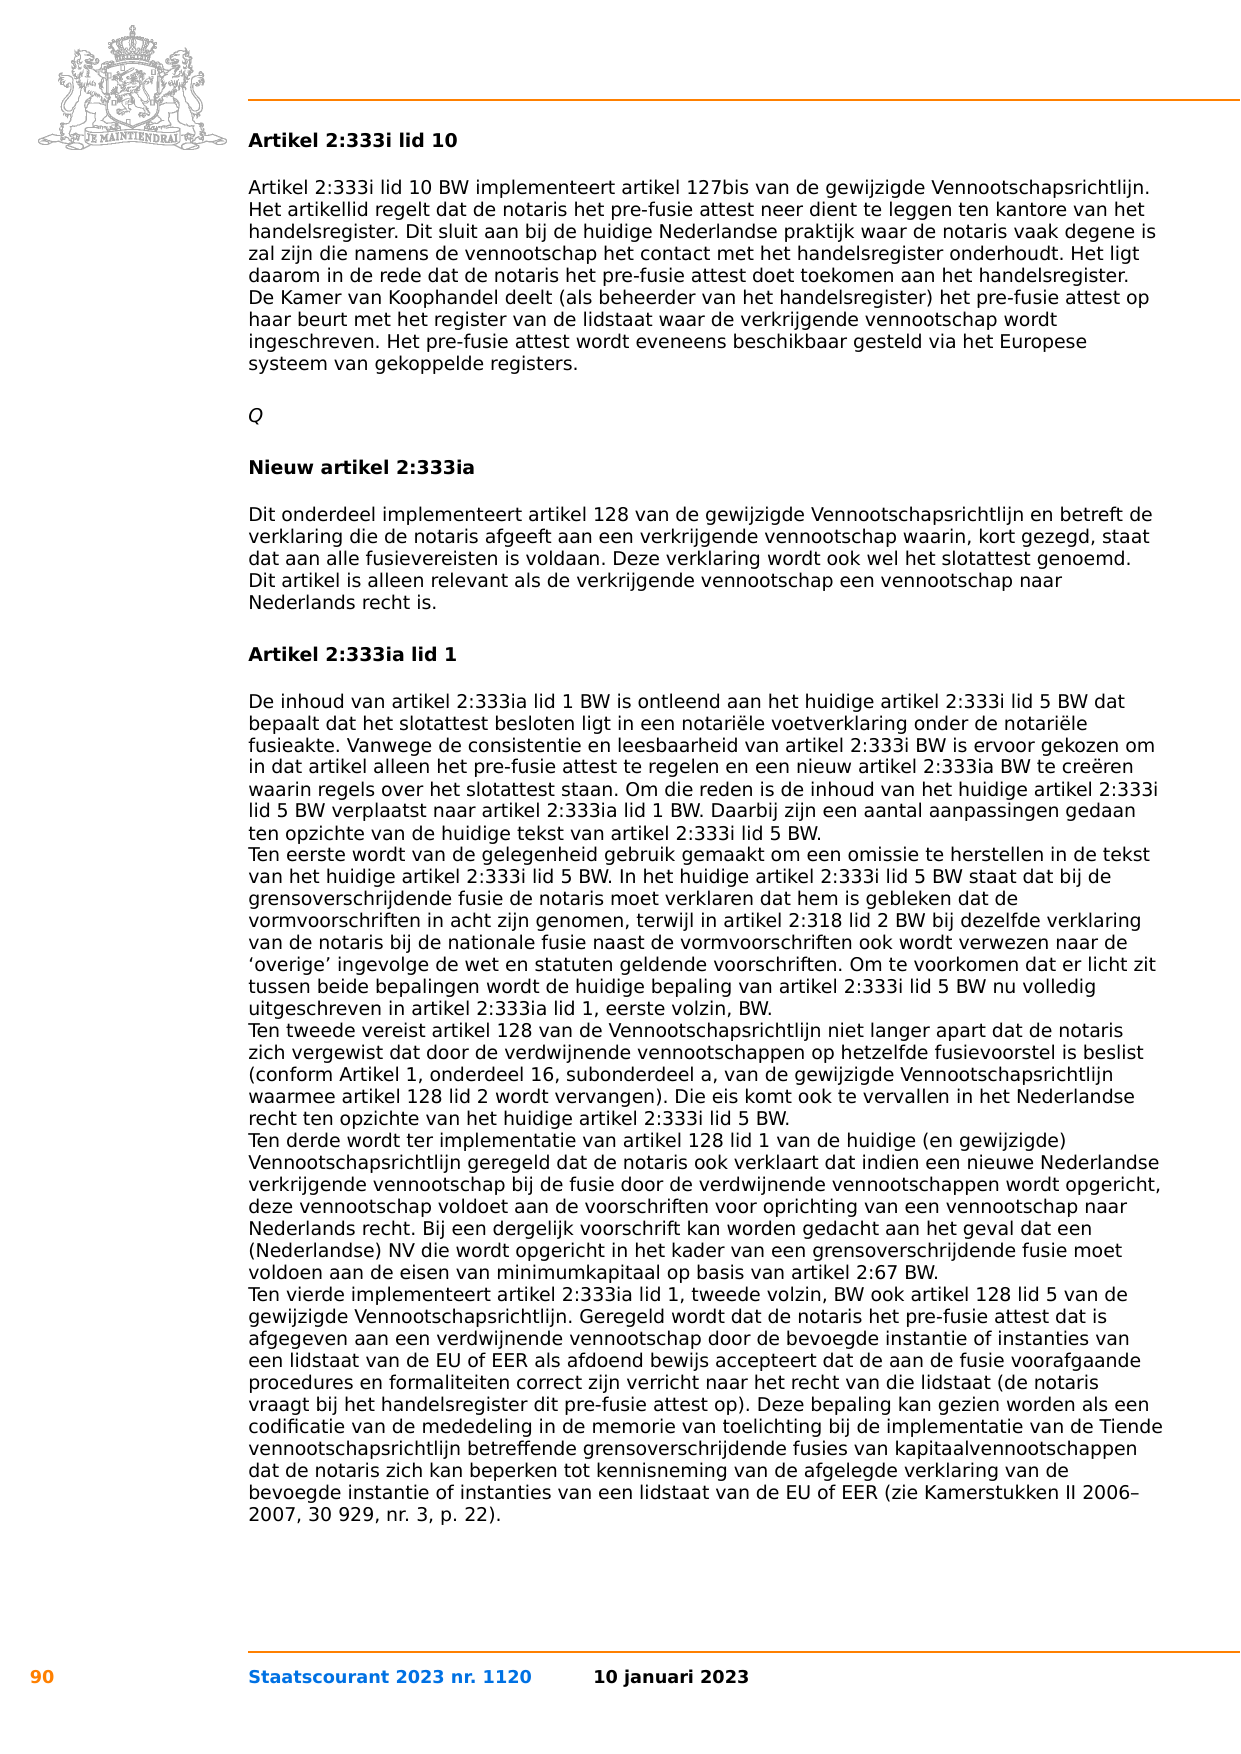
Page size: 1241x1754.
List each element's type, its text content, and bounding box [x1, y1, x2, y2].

subtitle Nieuw artikel 2:333ia [248, 457, 1163, 479]
text Ten tweede vereist artikel 128 van de Vennootschapsrichtlijn niet langer apart dat de notaris zich vergewist dat door de verdwijnende vennootschappen op hetzelfde fusievoorstel is beslist (conform Artikel 1, onderdeel 16, subonderdeel a, van de gewijzigde Vennootschapsrichtlijn waarmee artikel 128 lid 2 wordt vervangen). Die eis komt ook te vervallen in het Nederlandse recht ten opzichte van het huidige artikel 2:333i lid 5 BW. [248, 1020, 1163, 1130]
subtitle Artikel 2:333i lid 10 [248, 130, 1163, 152]
text De inhoud van artikel 2:333ia lid 1 BW is ontleend aan het huidige artikel 2:333i lid 5 BW dat bepaalt dat het slotattest besloten ligt in een notariële voetverklaring onder de notariële fusieakte. Vanwege de consistentie en leesbaarheid van artikel 2:333i BW is ervoor gekozen om in dat artikel alleen het pre-fusie attest te regelen en een nieuw artikel 2:333ia BW te creëren waarin regels over het slotattest staan. Om die reden is de inhoud van het huidige artikel 2:333i lid 5 BW verplaatst naar artikel 2:333ia lid 1 BW. Daarbij zijn een aantal aanpassingen gedaan ten opzichte van de huidige tekst van artikel 2:333i lid 5 BW. [248, 691, 1163, 844]
subtitle Artikel 2:333ia lid 1 [248, 643, 1163, 666]
text Ten derde wordt ter implementatie van artikel 128 lid 1 van de huidige (en gewijzigde) Vennootschapsrichtlijn geregeld dat de notaris ook verklaart dat indien een nieuwe Nederlandse verkrijgende vennootschap bij de fusie door de verdwijnende vennootschappen wordt opgericht, deze vennootschap voldoet aan de voorschriften voor oprichting van een vennootschap naar Nederlands recht. Bij een dergelijk voorschrift kan worden gedacht aan het geval dat een (Nederlandse) NV die wordt opgericht in het kader van een grensoverschrijdende fusie moet voldoen aan de eisen van minimumkapitaal op basis van artikel 2:67 BW. [248, 1130, 1163, 1284]
text Dit onderdeel implementeert artikel 128 van de gewijzigde Vennootschapsrichtlijn en betreft de verklaring die de notaris afgeeft aan een verkrijgende vennootschap waarin, kort gezegd, staat dat aan alle fusievereisten is voldaan. Deze verklaring wordt ook wel het slotattest genoemd. Dit artikel is alleen relevant als de verkrijgende vennootschap een vennootschap naar Nederlands recht is. [248, 504, 1163, 613]
text Ten eerste wordt van de gelegenheid gebruik gemaakt om een omissie te herstellen in de tekst van het huidige artikel 2:333i lid 5 BW. In het huidige artikel 2:333i lid 5 BW staat dat bij de grensoverschrijdende fusie de notaris moet verklaren dat hem is gebleken dat de vormvoorschriften in acht zijn genomen, terwijl in artikel 2:318 lid 2 BW bij dezelfde verklaring van de notaris bij de nationale fusie naast de vormvoorschriften ook wordt verwezen naar de ‘overige’ ingevolge de wet en statuten geldende voorschriften. Om te voorkomen dat er licht zit tussen beide bepalingen wordt de huidige bepaling van artikel 2:333i lid 5 BW nu volledig uitgeschreven in artikel 2:333ia lid 1, eerste volzin, BW. [248, 844, 1163, 1020]
text De Kamer van Koophandel deelt (als beheerder van het handelsregister) het pre-fusie attest op haar beurt met het register van de lidstaat waar de verkrijgende vennootschap wordt ingeschreven. Het pre-fusie attest wordt eveneens beschikbaar gesteld via het Europese systeem van gekoppelde registers. [248, 287, 1163, 375]
picture [38, 25, 227, 150]
subtitle Q [248, 405, 1163, 427]
text Ten vierde implementeert artikel 2:333ia lid 1, tweede volzin, BW ook artikel 128 lid 5 van de gewijzigde Vennootschapsrichtlijn. Geregeld wordt dat de notaris het pre-fusie attest dat is afgegeven aan een verdwijnende vennootschap door de bevoegde instantie of instanties van een lidstaat van de EU of EER als afdoend bewijs accepteert dat de aan de fusie voorafgaande procedures en formaliteiten correct zijn verricht naar het recht van die lidstaat (de notaris vraagt bij het handelsregister dit pre-fusie attest op). Deze bepaling kan gezien worden als een codificatie van de mededeling in de memorie van toelichting bij de implementatie van de Tiende vennootschapsrichtlijn betreffende grensoverschrijdende fusies van kapitaalvennootschappen dat de notaris zich kan beperken tot kennisneming van de afgelegde verklaring van de bevoegde instantie of instanties van een lidstaat van de EU of EER (zie Kamerstukken II 2006–2007, 30 929, nr. 3, p. 22). [248, 1284, 1163, 1526]
text Artikel 2:333i lid 10 BW implementeert artikel 127bis van de gewijzigde Vennootschapsrichtlijn. Het artikellid regelt dat de notaris het pre-fusie attest neer dient te leggen ten kantore van het handelsregister. Dit sluit aan bij de huidige Nederlandse praktijk waar de notaris vaak degene is zal zijn die namens de vennootschap het contact met het handelsregister onderhoudt. Het ligt daarom in de rede dat de notaris het pre-fusie attest doet toekomen aan het handelsregister. [248, 177, 1163, 287]
